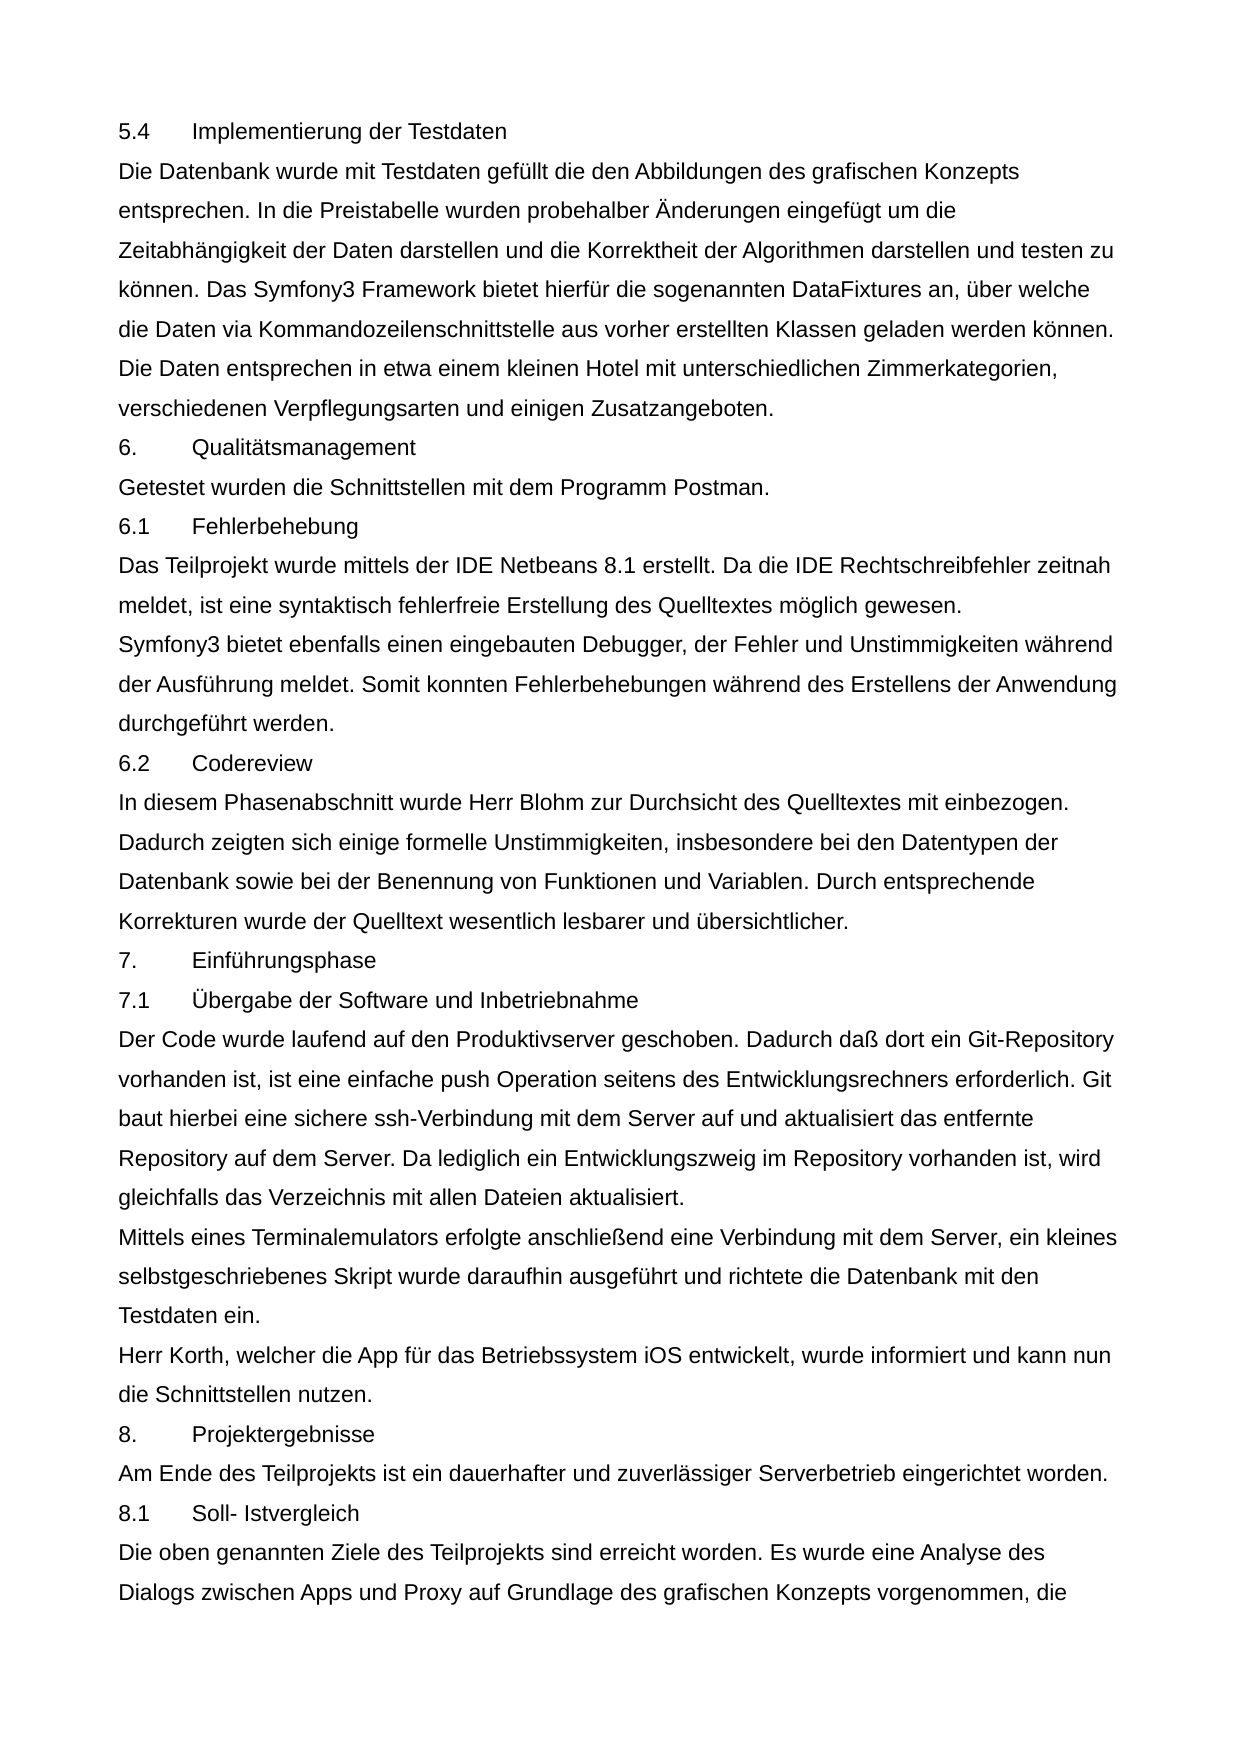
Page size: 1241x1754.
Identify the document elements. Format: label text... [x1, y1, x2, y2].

text 7.1 Übergabe der Software und Inbetriebnahme [118, 987, 1122, 1013]
text 5.4 Implementierung der Testdaten [118, 118, 1122, 144]
text Symfony3 bietet ebenfalls einen eingebauten Debugger, der Fehler und Unstimmigkeiten während der Ausführung meldet. Somit konnten Fehlerbehebungen während des Erstellens der Anwendung durchgeführt werden. [118, 631, 1122, 737]
text 6.2 Codereview [118, 750, 1122, 776]
text Die Datenbank wurde mit Testdaten gefüllt die den Abbildungen des grafischen Konzepts entsprechen. In die Preistabelle wurden probehalber Änderungen eingefügt um die Zeitabhängigkeit der Daten darstellen und die Korrektheit der Algorithmen darstellen und testen zu können. Das Symfony3 Framework bietet hierfür die sogenannten DataFixtures an, über welche die Daten via Kommandozeilenschnittstelle aus vorher erstellten Klassen geladen werden können. [118, 158, 1122, 342]
text 8. Projektergebnisse [118, 1421, 1122, 1447]
text Die Daten entsprechen in etwa einem kleinen Hotel mit unterschiedlichen Zimmerkategorien, verschiedenen Verpflegungsarten und einigen Zusatzangeboten. [118, 355, 1122, 421]
text Am Ende des Teilprojekts ist ein dauerhafter und zuverlässiger Serverbetrieb eingerichtet worden. [118, 1460, 1122, 1487]
text Mittels eines Terminalemulators erfolgte anschließend eine Verbindung mit dem Server, ein kleines selbstgeschriebenes Skript wurde daraufhin ausgeführt und richtete die Datenbank mit den Testdaten ein. [118, 1223, 1122, 1329]
text Der Code wurde laufend auf den Produktivserver geschoben. Dadurch daß dort ein Git-Repository vorhanden ist, ist eine einfache push Operation seitens des Entwicklungsrechners erforderlich. Git baut hierbei eine sichere ssh-Verbindung mit dem Server auf und aktualisiert das entfernte Repository auf dem Server. Da lediglich ein Entwicklungszweig im Repository vorhanden ist, wird gleichfalls das Verzeichnis mit allen Dateien aktualisiert. [118, 1026, 1122, 1210]
text In diesem Phasenabschnitt wurde Herr Blohm zur Durchsicht des Quelltextes mit einbezogen. Dadurch zeigten sich einige formelle Unstimmigkeiten, insbesondere bei den Datentypen der Datenbank sowie bei der Benennung von Funktionen und Variablen. Durch entsprechende Korrekturen wurde der Quelltext wesentlich lesbarer und übersichtlicher. [118, 789, 1122, 934]
text 6. Qualitätsmanagement [118, 434, 1122, 460]
text Das Teilprojekt wurde mittels der IDE Netbeans 8.1 erstellt. Da die IDE Rechtschreibfehler zeitnah meldet, ist eine syntaktisch fehlerfreie Erstellung des Quelltextes möglich gewesen. [118, 552, 1122, 618]
text Herr Korth, welcher die App für das Betriebssystem iOS entwickelt, wurde informiert und kann nun die Schnittstellen nutzen. [118, 1342, 1122, 1408]
text 6.1 Fehlerbehebung [118, 513, 1122, 539]
text 8.1 Soll- Istvergleich [118, 1500, 1122, 1526]
text Die oben genannten Ziele des Teilprojekts sind erreicht worden. Es wurde eine Analyse des Dialogs zwischen Apps und Proxy auf Grundlage des grafischen Konzepts vorgenommen, die [118, 1539, 1122, 1605]
text 7. Einführungsphase [118, 947, 1122, 973]
text Getestet wurden die Schnittstellen mit dem Programm Postman. [118, 473, 1122, 500]
